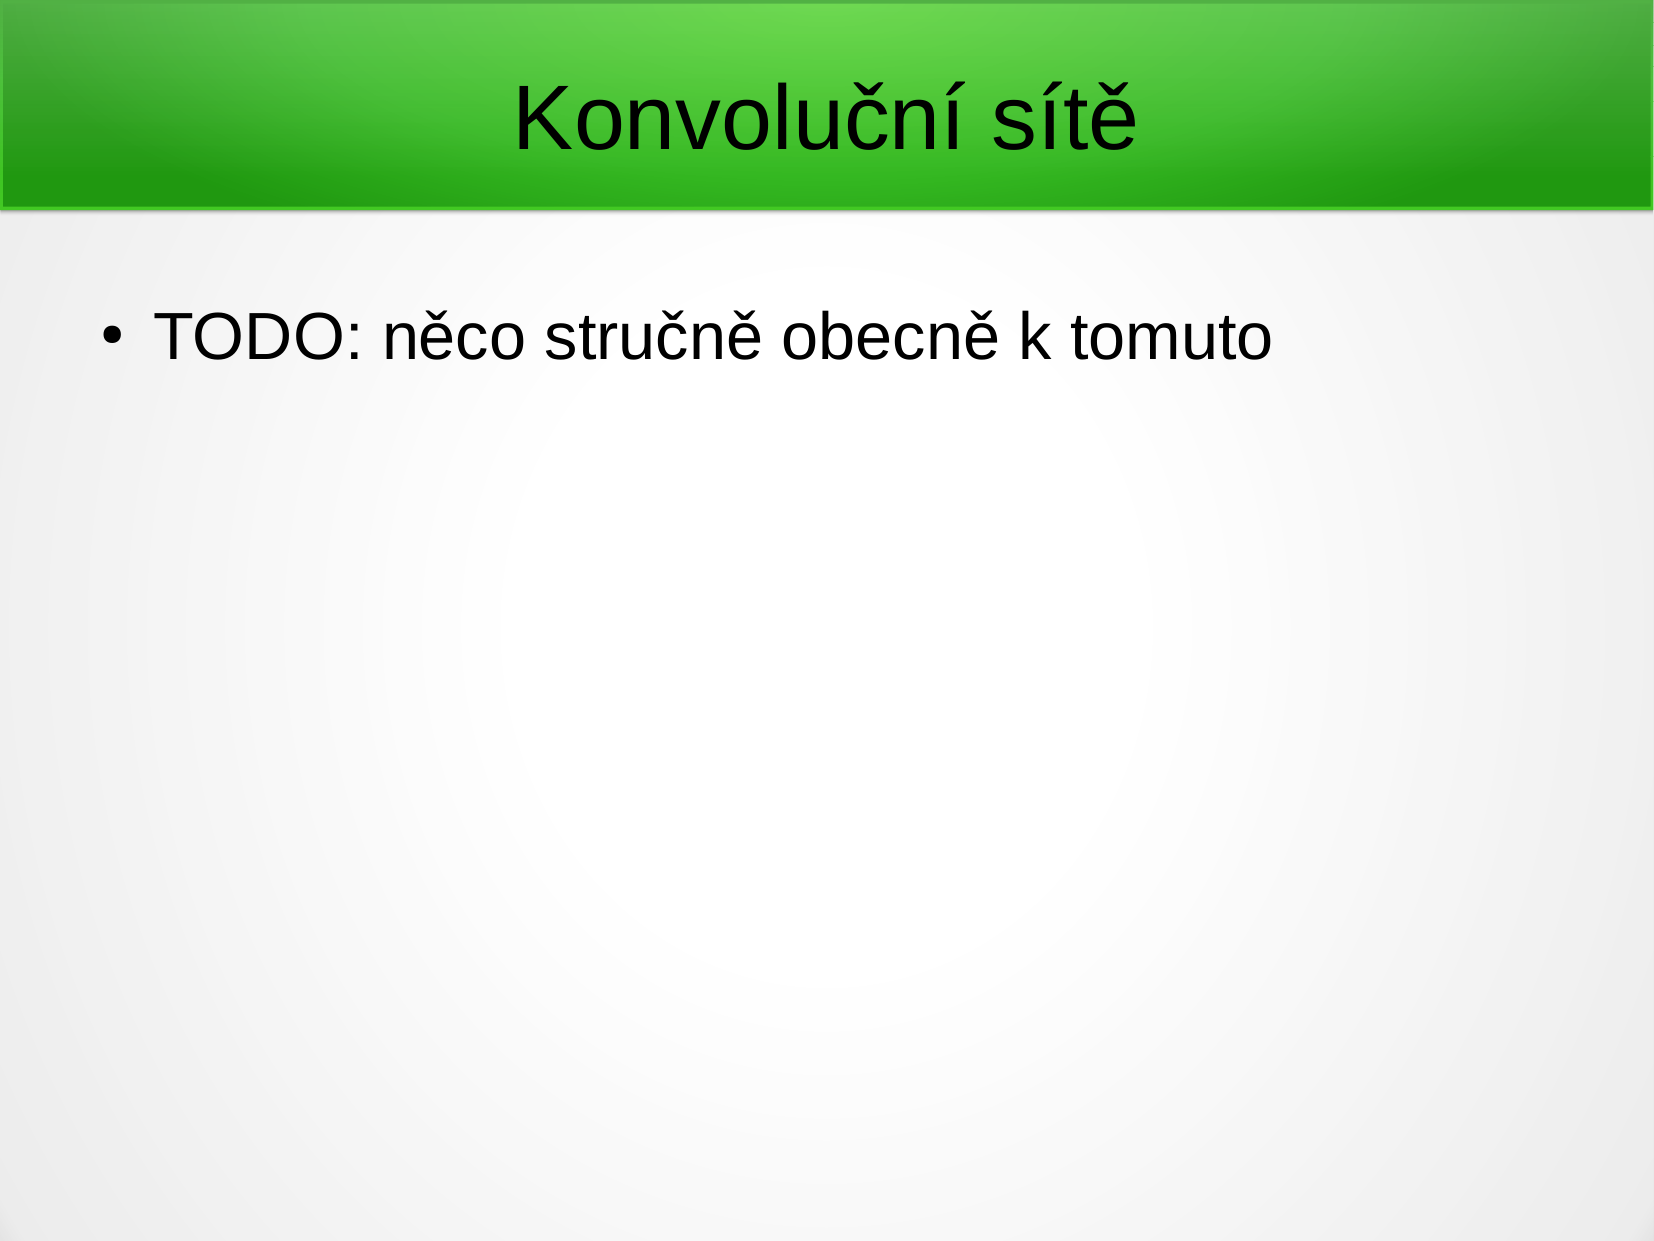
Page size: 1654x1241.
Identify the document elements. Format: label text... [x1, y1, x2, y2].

title Konvoluční sítě [82, 47, 1571, 189]
list TODO: něco stručně obecně k tomuto [82, 299, 1571, 1019]
